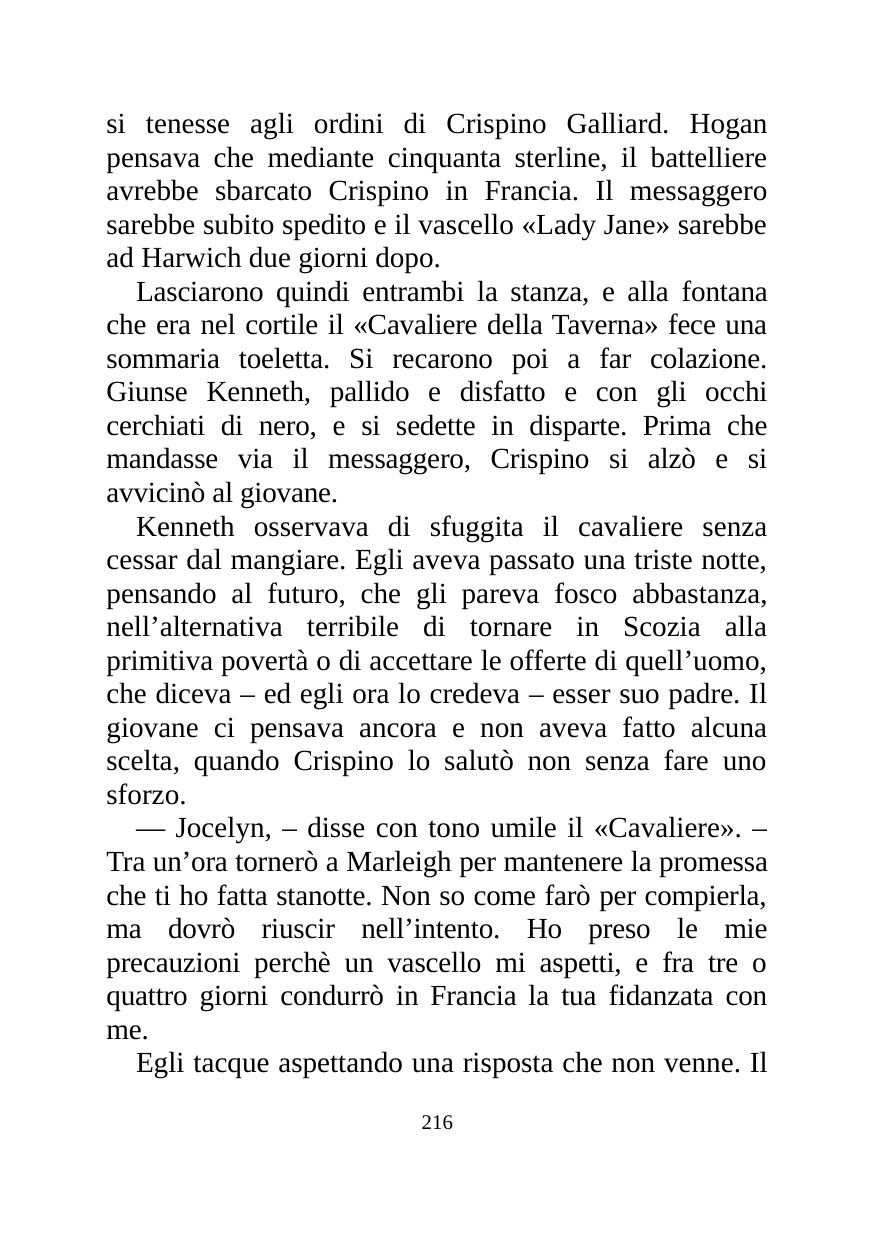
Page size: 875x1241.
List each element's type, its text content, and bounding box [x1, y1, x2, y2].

text Egli tacque aspettando una risposta che non venne. Il [106, 1045, 768, 1079]
text Lasciarono quindi entrambi la stanza, e alla fontana che era nel cortile il «Cavaliere della Taverna» fece una sommaria toeletta. Si recarono poi a far colazione. Giunse Kenneth, pallido e disfatto e con gli occhi cerchiati di nero, e si sedette in disparte. Prima che mandasse via il messaggero, Crispino si alzò e si avvicinò al giovane. [106, 274, 768, 509]
text si tenesse agli ordini di Crispino Galliard. Hogan pensava che mediante cinquanta sterline, il battelliere avrebbe sbarcato Crispino in Francia. Il messaggero sarebbe subito spedito e il vascello «Lady Jane» sarebbe ad Harwich due giorni dopo. [106, 106, 768, 274]
text Kenneth osservava di sfuggita il cavaliere senza cessar dal mangiare. Egli aveva passato una triste notte, pensando al futuro, che gli pareva fosco abbastanza, nell’alternativa terribile di tornare in Scozia alla primitiva povertà o di accettare le offerte di quell’uomo, che diceva – ed egli ora lo credeva – esser suo padre. Il giovane ci pensava ancora e non aveva fatto alcuna scelta, quando Crispino lo salutò non senza fare uno sforzo. [106, 509, 768, 811]
text — Jocelyn, – disse con tono umile il «Cavaliere». – Tra un’ora tornerò a Marleigh per mantenere la promessa che ti ho fatta stanotte. Non so come farò per compierla, ma dovrò riuscir nell’intento. Ho preso le mie precauzioni perchè un vascello mi aspetti, e fra tre o quattro giorni condurrò in Francia la tua fidanzata con me. [106, 811, 768, 1045]
